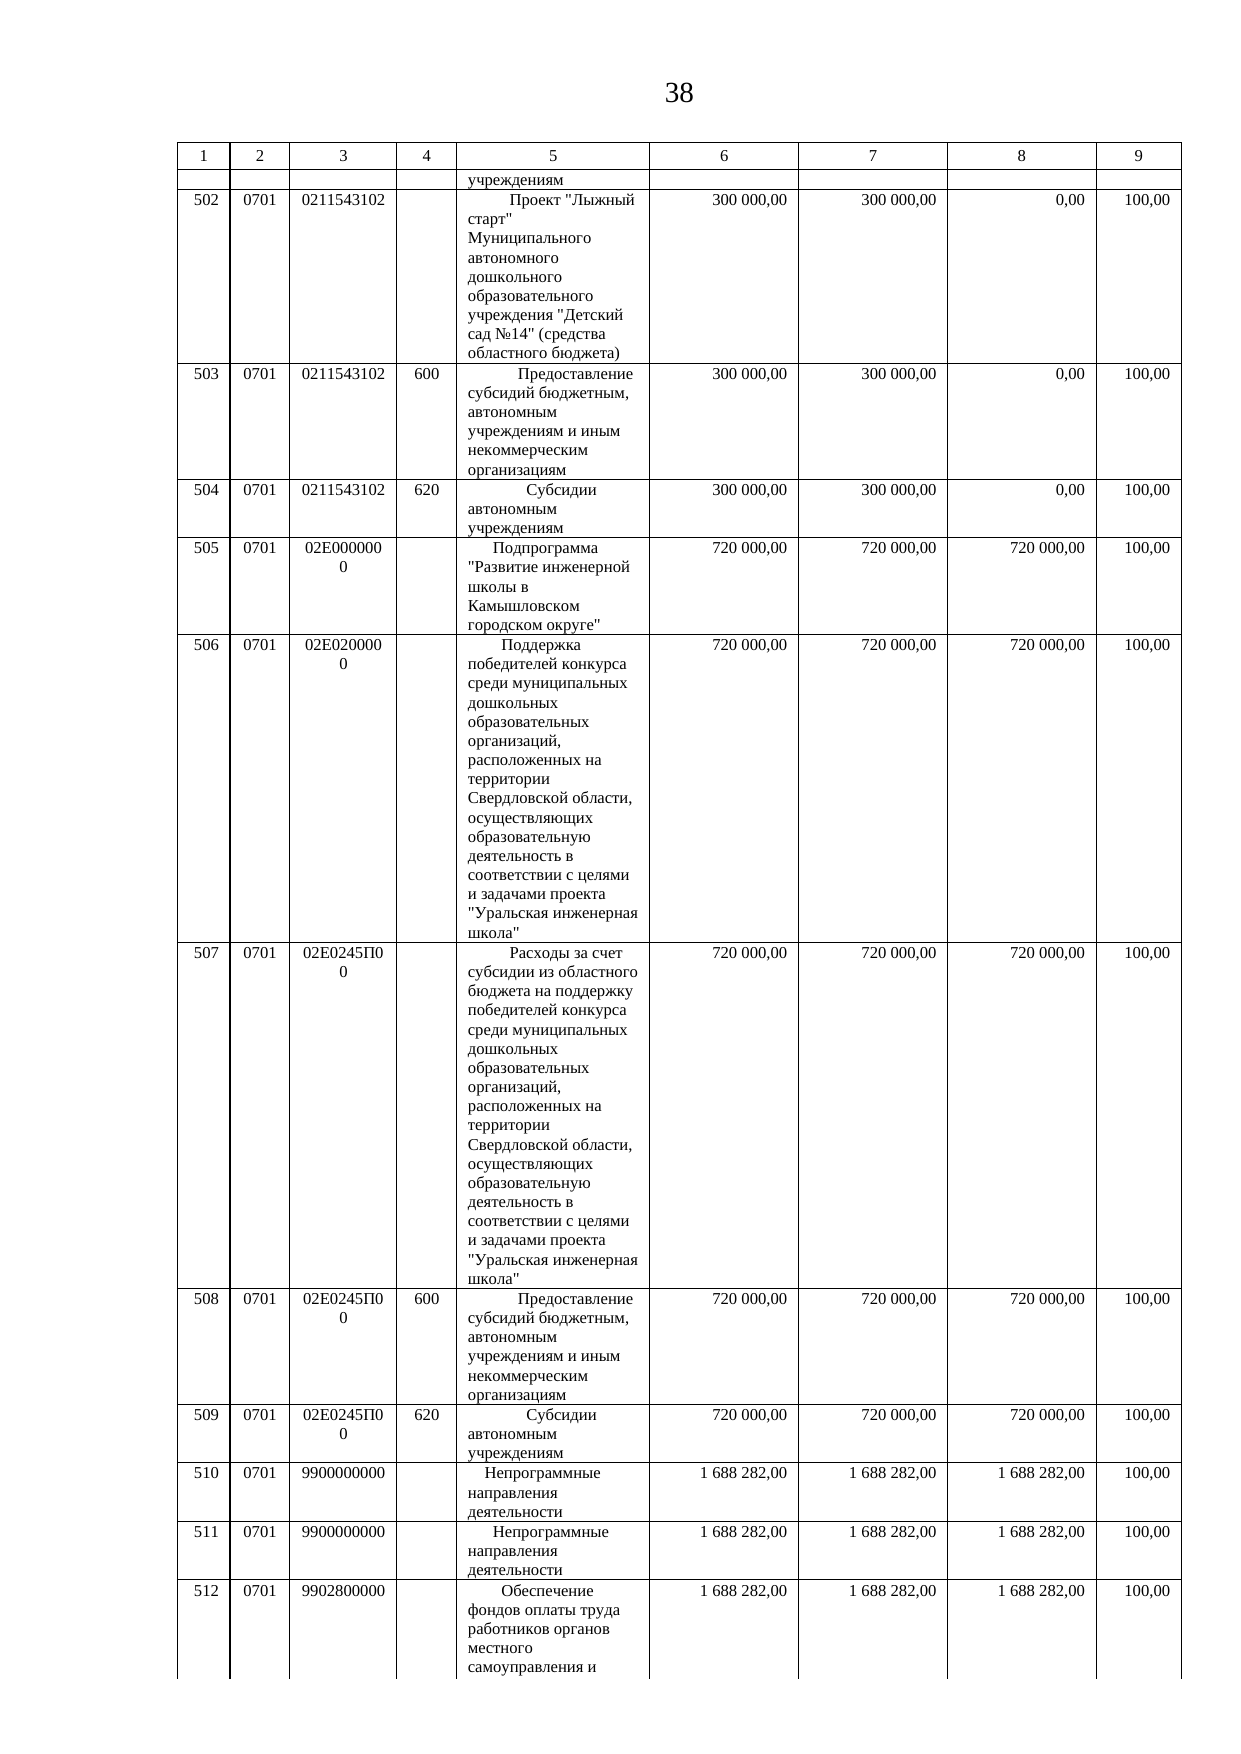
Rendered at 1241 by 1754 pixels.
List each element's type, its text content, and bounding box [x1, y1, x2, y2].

table_cell 100,00 [1097, 1289, 1181, 1404]
table_cell Проект "Лыжный старт" Муниципального автономного дошкольного образовательного учреждения "Детский сад №14" (средства областного бюджета) [457, 190, 649, 362]
table_cell 1 688 282,00 [799, 1463, 947, 1521]
table_cell 1 688 282,00 [948, 1580, 1096, 1679]
table_header 3 [290, 143, 396, 169]
table_cell 720 000,00 [650, 538, 798, 634]
table_cell 509 [178, 1405, 229, 1462]
table_cell 512 [178, 1580, 229, 1679]
table_cell 300 000,00 [799, 364, 947, 478]
table_cell 600 [397, 1289, 456, 1404]
table_header 4 [397, 143, 456, 169]
table_cell 02E0245П00 [290, 1405, 396, 1462]
table_cell [290, 170, 396, 189]
table_cell 0701 [231, 943, 289, 1288]
table_header 5 [457, 143, 649, 169]
table_cell 300 000,00 [799, 480, 947, 537]
table_cell 506 [178, 635, 229, 942]
table_cell 1 688 282,00 [948, 1463, 1096, 1521]
table_cell 1 688 282,00 [948, 1522, 1096, 1579]
table_cell Предоставление субсидий бюджетным, автономным учреждениям и иным некоммерческим организациям [457, 364, 649, 478]
table_cell 1 688 282,00 [650, 1522, 798, 1579]
table_cell 508 [178, 1289, 229, 1404]
table_header 8 [948, 143, 1096, 169]
table_cell 720 000,00 [650, 635, 798, 942]
table_cell [397, 1522, 456, 1579]
table_cell 100,00 [1097, 1463, 1181, 1521]
table_cell Непрограммные направления деятельности [457, 1522, 649, 1579]
table_cell 0701 [231, 480, 289, 537]
table_cell 0701 [231, 1405, 289, 1462]
table_header 7 [799, 143, 947, 169]
table_cell Расходы за счет субсидии из областного бюджета на поддержку победителей конкурса среди муниципальных дошкольных образовательных организаций, расположенных на территории Свердловской области, осуществляющих образовательную деятельность в соответствии с целями и задачами проекта "Уральская инженерная школа" [457, 943, 649, 1288]
table_cell 720 000,00 [650, 1289, 798, 1404]
table_cell 720 000,00 [799, 538, 947, 634]
table_header 6 [650, 143, 798, 169]
table_cell 0701 [231, 1289, 289, 1404]
table_cell 100,00 [1097, 480, 1181, 537]
table_cell 02E0245П00 [290, 1289, 396, 1404]
table_cell 02E0200000 [290, 635, 396, 942]
table_cell [799, 170, 947, 189]
table_cell Предоставление субсидий бюджетным, автономным учреждениям и иным некоммерческим организациям [457, 1289, 649, 1404]
table_cell [650, 170, 798, 189]
table_cell 9900000000 [290, 1463, 396, 1521]
table_cell Субсидии автономным учреждениям [457, 480, 649, 537]
table_cell 100,00 [1097, 1580, 1181, 1679]
table_cell 0701 [231, 190, 289, 362]
table_cell 720 000,00 [799, 1405, 947, 1462]
table_cell Непрограммные направления деятельности [457, 1463, 649, 1521]
table_header 1 [178, 143, 229, 169]
table_cell 720 000,00 [650, 1405, 798, 1462]
table_cell 720 000,00 [948, 538, 1096, 634]
table_cell 100,00 [1097, 538, 1181, 634]
table_cell [397, 170, 456, 189]
table_cell [178, 170, 229, 189]
table_cell 0,00 [948, 364, 1096, 478]
table_cell 0701 [231, 1522, 289, 1579]
table_cell 1 688 282,00 [799, 1580, 947, 1679]
table_cell [1097, 170, 1181, 189]
table_cell 720 000,00 [799, 635, 947, 942]
table_cell 100,00 [1097, 1405, 1181, 1462]
table_cell 100,00 [1097, 190, 1181, 362]
table_cell 100,00 [1097, 364, 1181, 478]
table_cell 9900000000 [290, 1522, 396, 1579]
table_header 9 [1097, 143, 1181, 169]
table_cell 0701 [231, 1463, 289, 1521]
table_cell 300 000,00 [650, 190, 798, 362]
table_cell [397, 943, 456, 1288]
table_cell [231, 170, 289, 189]
table_cell 620 [397, 480, 456, 537]
table_cell 02E0000000 [290, 538, 396, 634]
table_cell 510 [178, 1463, 229, 1521]
table_cell 300 000,00 [650, 364, 798, 478]
table_cell 100,00 [1097, 1522, 1181, 1579]
table_cell Обеспечение фондов оплаты труда работников органов местного самоуправления и [457, 1580, 649, 1679]
table_cell [397, 190, 456, 362]
table_cell 504 [178, 480, 229, 537]
table_cell 0,00 [948, 480, 1096, 537]
table_cell 0211543102 [290, 364, 396, 478]
table_cell 1 688 282,00 [650, 1463, 798, 1521]
table_cell 720 000,00 [948, 1289, 1096, 1404]
table_cell 100,00 [1097, 635, 1181, 942]
table_cell 1 688 282,00 [799, 1522, 947, 1579]
table_cell 300 000,00 [650, 480, 798, 537]
table_cell 620 [397, 1405, 456, 1462]
table_cell 1 688 282,00 [650, 1580, 798, 1679]
table_cell 720 000,00 [948, 635, 1096, 942]
table_cell 0211543102 [290, 190, 396, 362]
table_cell 0701 [231, 364, 289, 478]
table_cell 0,00 [948, 190, 1096, 362]
table_cell учреждениям [457, 170, 649, 189]
table_cell [397, 635, 456, 942]
table_header 2 [231, 143, 289, 169]
table_cell [397, 538, 456, 634]
table_cell 511 [178, 1522, 229, 1579]
table_cell 720 000,00 [799, 943, 947, 1288]
table_cell 300 000,00 [799, 190, 947, 362]
table_cell 720 000,00 [799, 1289, 947, 1404]
table_cell 720 000,00 [948, 943, 1096, 1288]
table_cell Подпрограмма "Развитие инженерной школы в Камышловском городском округе" [457, 538, 649, 634]
table_cell 720 000,00 [650, 943, 798, 1288]
table_cell Поддержка победителей конкурса среди муниципальных дошкольных образовательных организаций, расположенных на территории Свердловской области, осуществляющих образовательную деятельность в соответствии с целями и задачами проекта "Уральская инженерная школа" [457, 635, 649, 942]
table_cell 507 [178, 943, 229, 1288]
table_cell 720 000,00 [948, 1405, 1096, 1462]
table_cell 503 [178, 364, 229, 478]
table_cell 502 [178, 190, 229, 362]
table_cell [397, 1580, 456, 1679]
table_cell Субсидии автономным учреждениям [457, 1405, 649, 1462]
table_cell 0211543102 [290, 480, 396, 537]
table_cell 600 [397, 364, 456, 478]
table_cell 505 [178, 538, 229, 634]
table_cell 9902800000 [290, 1580, 396, 1679]
table_cell [397, 1463, 456, 1521]
table_cell [948, 170, 1096, 189]
table_cell 02E0245П00 [290, 943, 396, 1288]
table_cell 100,00 [1097, 943, 1181, 1288]
table_cell 0701 [231, 635, 289, 942]
table_cell 0701 [231, 538, 289, 634]
table_cell 0701 [231, 1580, 289, 1679]
